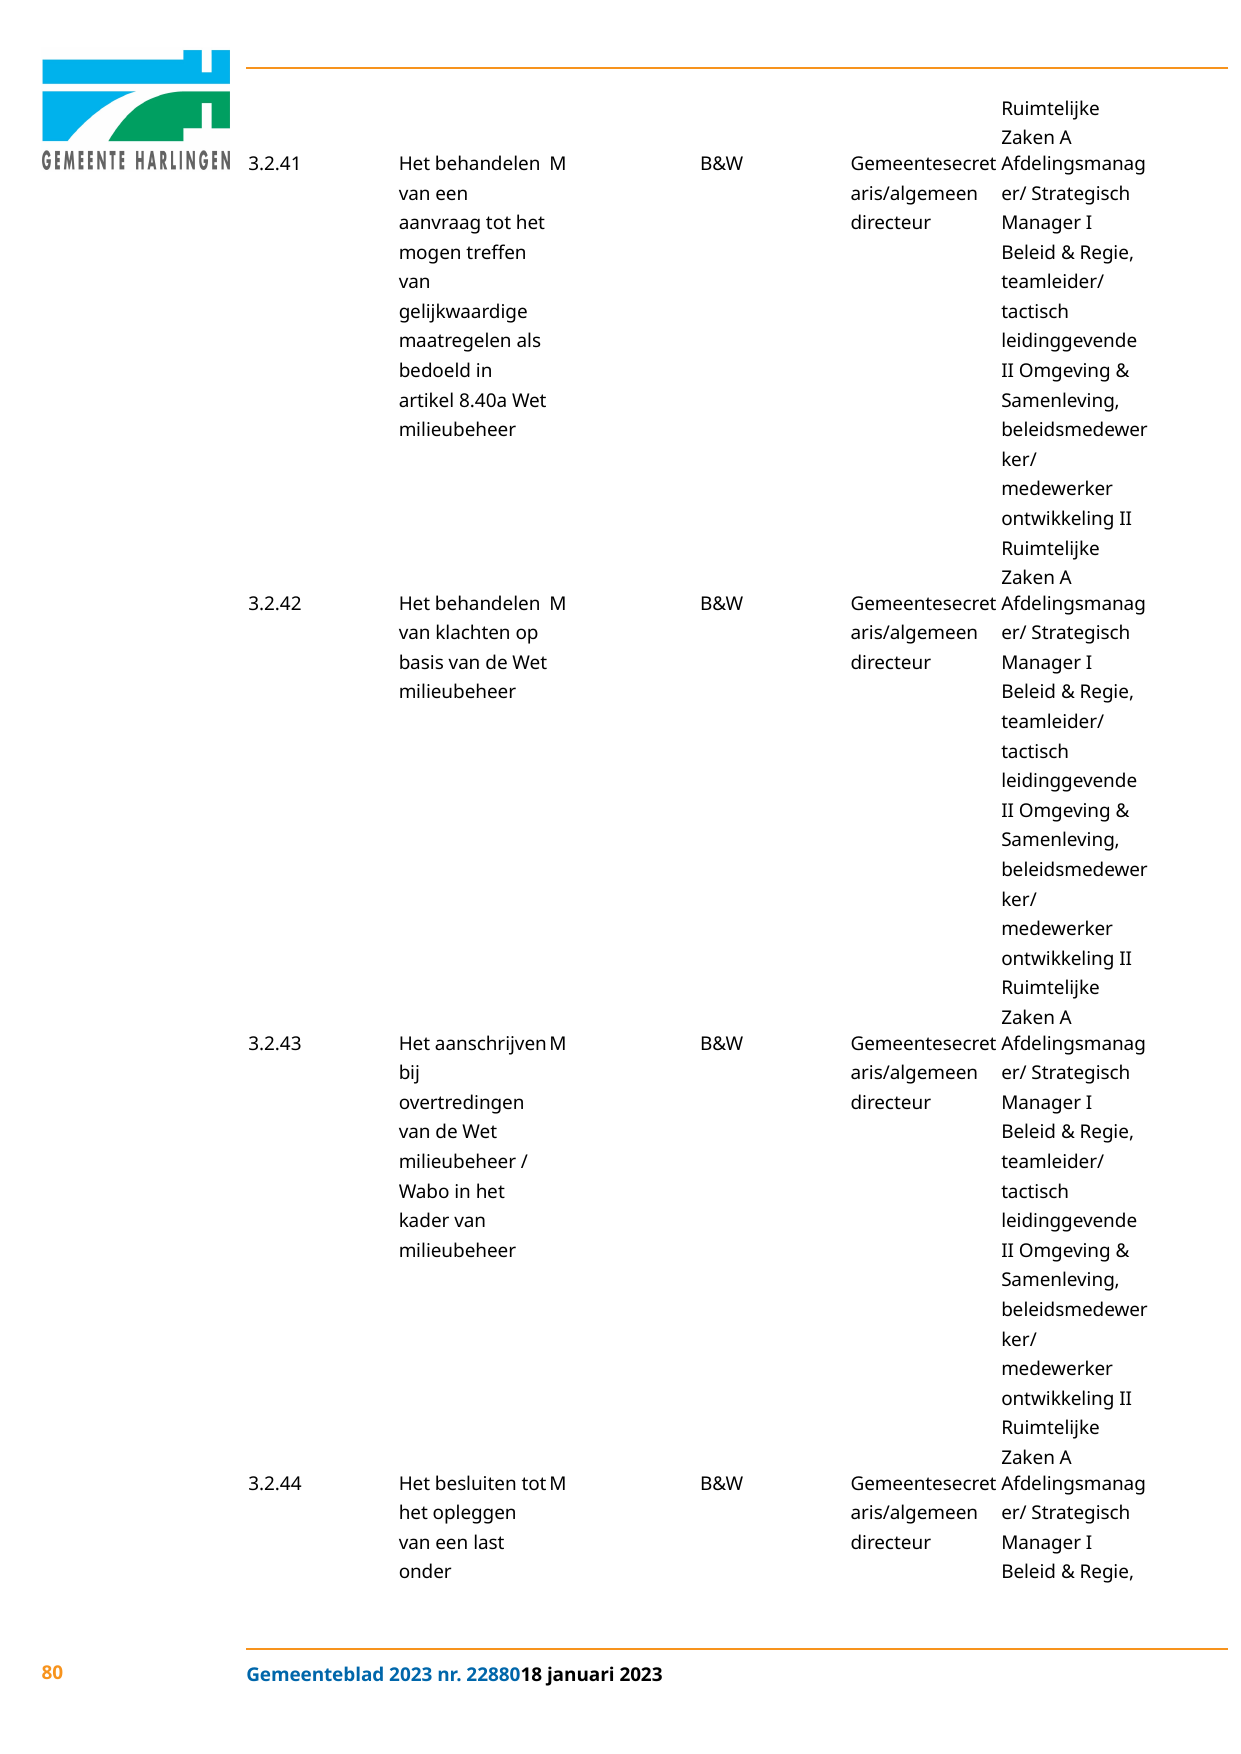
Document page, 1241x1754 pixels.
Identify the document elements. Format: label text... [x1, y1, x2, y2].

table_cell B&W [700, 1470, 850, 1584]
table_cell M [549, 150, 700, 590]
table_cell B&W [700, 1030, 850, 1470]
table_cell [248, 95, 398, 150]
table_cell [700, 95, 850, 150]
table_cell B&W [700, 590, 850, 1030]
table_cell M [549, 1470, 700, 1584]
table_cell Gemeentesecretaris/algemeen directeur [850, 1030, 1001, 1470]
table_cell Het besluiten tot het opleggen van een last onder [399, 1470, 549, 1584]
table_cell [850, 95, 1001, 150]
table_cell Gemeentesecretaris/algemeen directeur [850, 1470, 1001, 1584]
table_cell Afdelingsmanager/ Strategisch Manager I Beleid & Regie, teamleider/ tactisch leidinggevende II Omgeving & Samenleving, beleidsmedewerker/ medewerker ontwikkeling II Ruimtelijke Zaken A [1001, 1030, 1152, 1470]
table_cell Ruimtelijke Zaken A [1001, 95, 1152, 150]
table_cell Gemeentesecretaris/algemeen directeur [850, 590, 1001, 1030]
table_cell B&W [700, 150, 850, 590]
table_cell M [549, 590, 700, 1030]
table_cell Het behandelen van klachten op basis van de Wet milieubeheer [399, 590, 549, 1030]
table_cell Afdelingsmanager/ Strategisch Manager I Beleid & Regie, [1001, 1470, 1152, 1584]
table_cell 3.2.42 [248, 590, 398, 1030]
table_cell Gemeentesecretaris/algemeen directeur [850, 150, 1001, 590]
table_cell [549, 95, 700, 150]
table_cell M [549, 1030, 700, 1470]
table_cell Het behandelen van een aanvraag tot het mogen treffen van gelijkwaardige maatregelen als bedoeld in artikel 8.40a Wet milieubeheer [399, 150, 549, 590]
table_cell 3.2.43 [248, 1030, 398, 1470]
table_cell 3.2.41 [248, 150, 398, 590]
table_cell 3.2.44 [248, 1470, 398, 1584]
table_cell [399, 95, 549, 150]
table_cell Het aanschrijven bij overtredingen van de Wet milieubeheer / Wabo in het kader van milieubeheer [399, 1030, 549, 1470]
table_cell Afdelingsmanager/ Strategisch Manager I Beleid & Regie, teamleider/ tactisch leidinggevende II Omgeving & Samenleving, beleidsmedewerker/ medewerker ontwikkeling II Ruimtelijke Zaken A [1001, 590, 1152, 1030]
picture [41, 47, 231, 172]
table_cell Afdelingsmanager/ Strategisch Manager I Beleid & Regie, teamleider/ tactisch leidinggevende II Omgeving & Samenleving, beleidsmedewerker/ medewerker ontwikkeling II Ruimtelijke Zaken A [1001, 150, 1152, 590]
